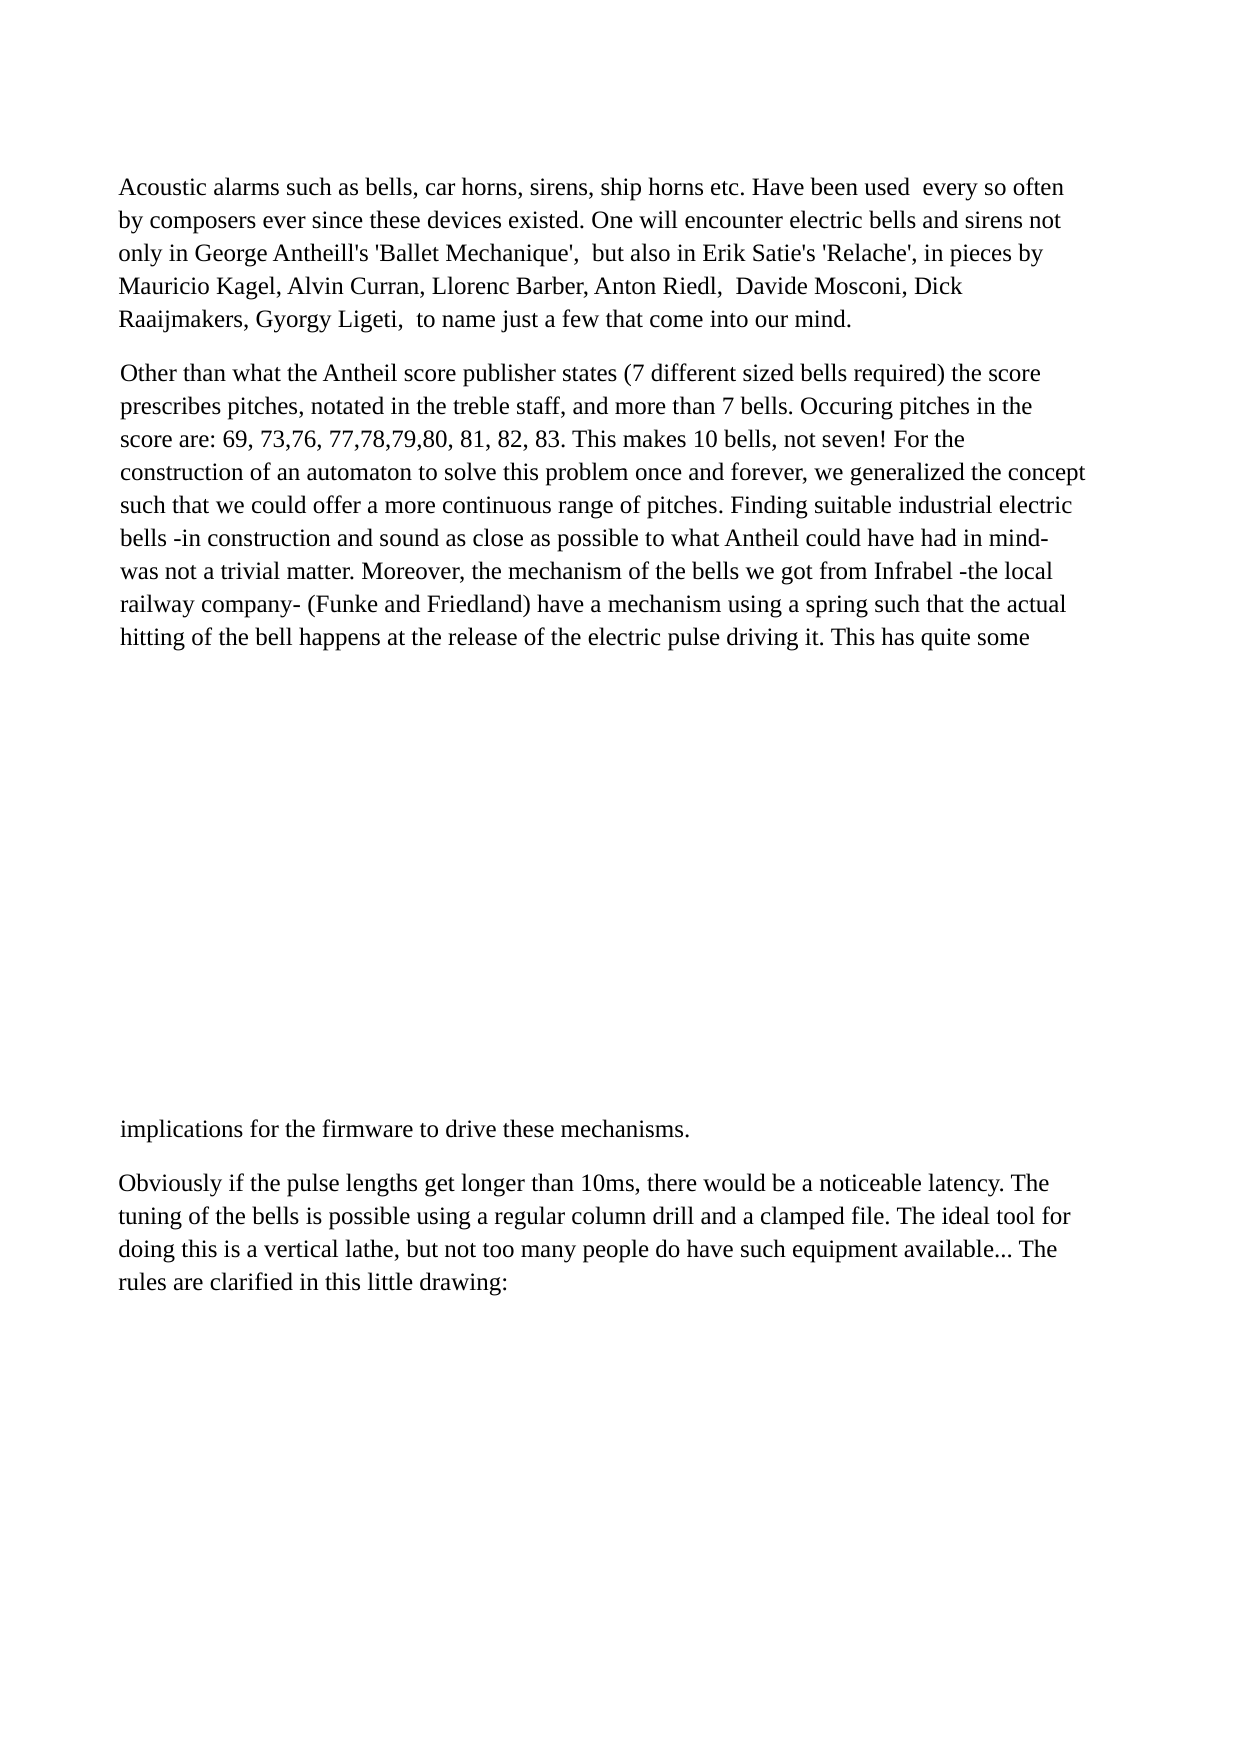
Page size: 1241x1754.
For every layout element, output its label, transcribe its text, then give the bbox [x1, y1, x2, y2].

text Other than what the Antheil score publisher states (7 different sized bells required) the score prescribes pitches, notated in the treble staff, and more than 7 bells. Occuring pitches in the score are: 69, 73,76, 77,78,79,80, 81, 82, 83. This makes 10 bells, not seven! For the construction of an automaton to solve this problem once and forever, we generalized the concept such that we could offer a more continuous range of pitches. Finding suitable industrial electric bells -in construction and sound as close as possible to what Antheil could have had in mind- was not a trivial matter. Moreover, the mechanism of the bells we got from Infrabel -the local railway company- (Funke and Friedland) have a mechanism using a spring such that the actual hitting of the bell happens at the release of the electric pulse driving it. This has quite some implications for the firmware to drive these mechanisms. [120, 358, 1090, 1143]
text Acoustic alarms such as bells, car horns, sirens, ship horns etc. Have been used every so often by composers ever since these devices existed. One will encounter electric bells and sirens not only in George Antheill's 'Ballet Mechanique', but also in Erik Satie's 'Relache', in pieces by Mauricio Kagel, Alvin Curran, Llorenc Barber, Anton Riedl, Davide Mosconi, Dick Raaijmakers, Gyorgy Ligeti, to name just a few that come into our mind. [118, 172, 1090, 333]
text Obviously if the pulse lengths get longer than 10ms, there would be a noticeable latency. The tuning of the bells is possible using a regular column drill and a clamped file. The ideal tool for doing this is a vertical lathe, but not too many people do have such equipment available... The rules are clarified in this little drawing: [118, 1168, 1088, 1296]
